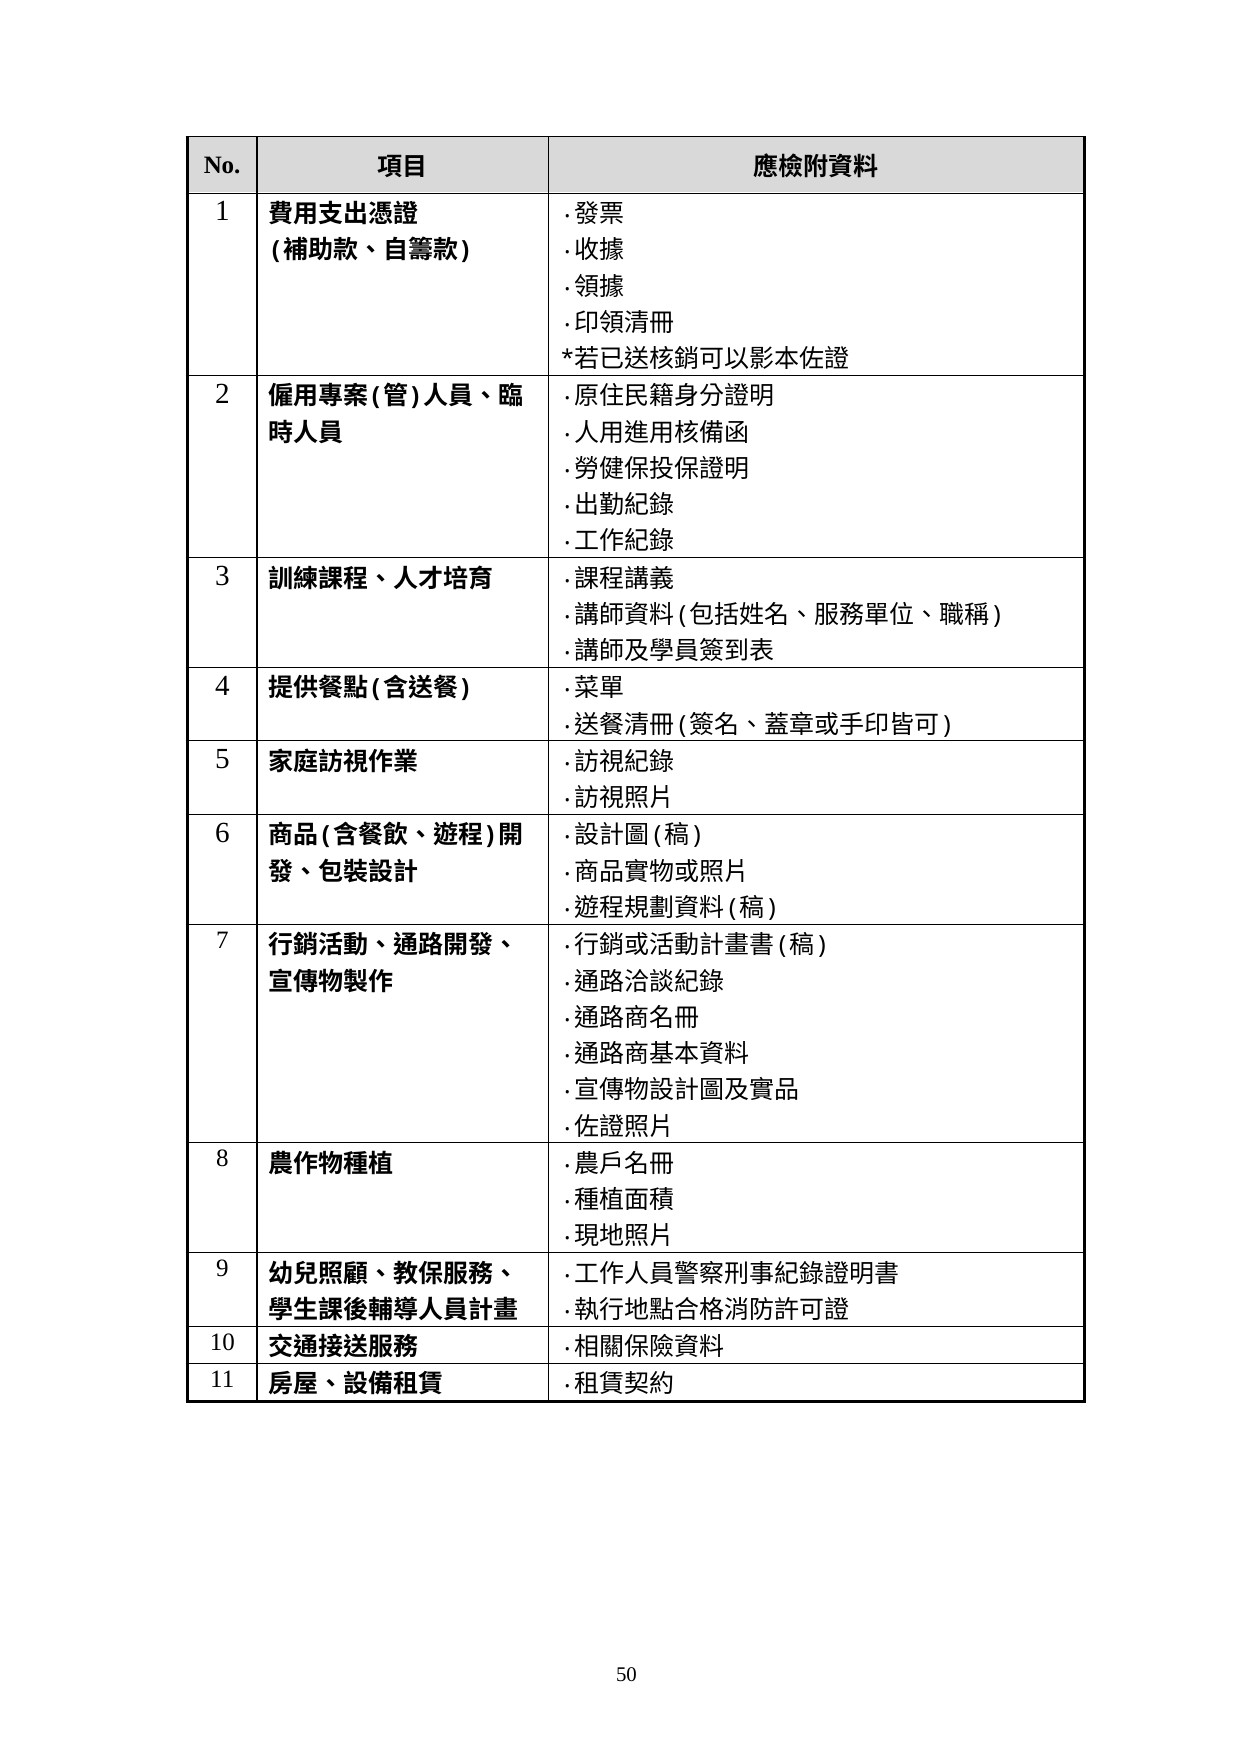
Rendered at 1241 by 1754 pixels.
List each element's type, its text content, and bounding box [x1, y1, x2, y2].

table_cell 提供餐點(含送餐) [258, 668, 548, 740]
table_cell 2 [189, 376, 256, 557]
table_cell 8 [189, 1143, 256, 1252]
table_cell 5 [189, 741, 256, 814]
table_cell 訓練課程、人才培育 [258, 558, 548, 667]
table_cell 僱用專案(管)人員、臨時人員 [258, 376, 548, 557]
table_cell ‧菜單 ‧送餐清冊(簽名、蓋章或手印皆可) [549, 668, 1083, 740]
table_cell 3 [189, 558, 256, 667]
table_cell No. [189, 137, 256, 192]
table_cell ‧原住民籍身分證明 ‧人用進用核備函 ‧勞健保投保證明 ‧出勤紀錄 ‧工作紀錄 [549, 376, 1083, 557]
table_cell ‧租賃契約 [549, 1364, 1083, 1400]
table_cell 11 [189, 1364, 256, 1400]
table_cell ‧行銷或活動計畫書(稿) ‧通路洽談紀錄 ‧通路商名冊 ‧通路商基本資料 ‧宣傳物設計圖及實品 ‧佐證照片 [549, 925, 1083, 1142]
table_cell 商品(含餐飲、遊程)開發、包裝設計 [258, 815, 548, 924]
table_cell ‧設計圖(稿) ‧商品實物或照片 ‧遊程規劃資料(稿) [549, 815, 1083, 924]
table_cell 7 [189, 925, 256, 1142]
table_cell 應檢附資料 [549, 137, 1083, 192]
table_cell ‧課程講義 ‧講師資料(包括姓名、服務單位、職稱) ‧講師及學員簽到表 [549, 558, 1083, 667]
table_cell 家庭訪視作業 [258, 741, 548, 814]
table_cell 10 [189, 1327, 256, 1363]
table_cell 項目 [258, 137, 548, 192]
table_cell ‧工作人員警察刑事紀錄證明書 ‧執行地點合格消防許可證 [549, 1253, 1083, 1326]
table_cell ‧相關保險資料 [549, 1327, 1083, 1363]
table_cell ‧訪視紀錄 ‧訪視照片 [549, 741, 1083, 814]
table_cell 農作物種植 [258, 1143, 548, 1252]
table_cell 9 [189, 1253, 256, 1326]
table_cell 4 [189, 668, 256, 740]
table_cell 幼兒照顧、教保服務、學生課後輔導人員計畫 [258, 1253, 548, 1326]
table_cell 交通接送服務 [258, 1327, 548, 1363]
table_cell ‧發票 ‧收據 ‧領據 ‧印領清冊 *若已送核銷可以影本佐證 [549, 194, 1083, 375]
table_cell 房屋、設備租賃 [258, 1364, 548, 1400]
table_cell 6 [189, 815, 256, 924]
table_cell ‧農戶名冊 ‧種植面積 ‧現地照片 [549, 1143, 1083, 1252]
table_cell 費用支出憑證 (補助款、自籌款) [258, 194, 548, 375]
table_cell 行銷活動、通路開發、宣傳物製作 [258, 925, 548, 1142]
table_cell 1 [189, 194, 256, 375]
